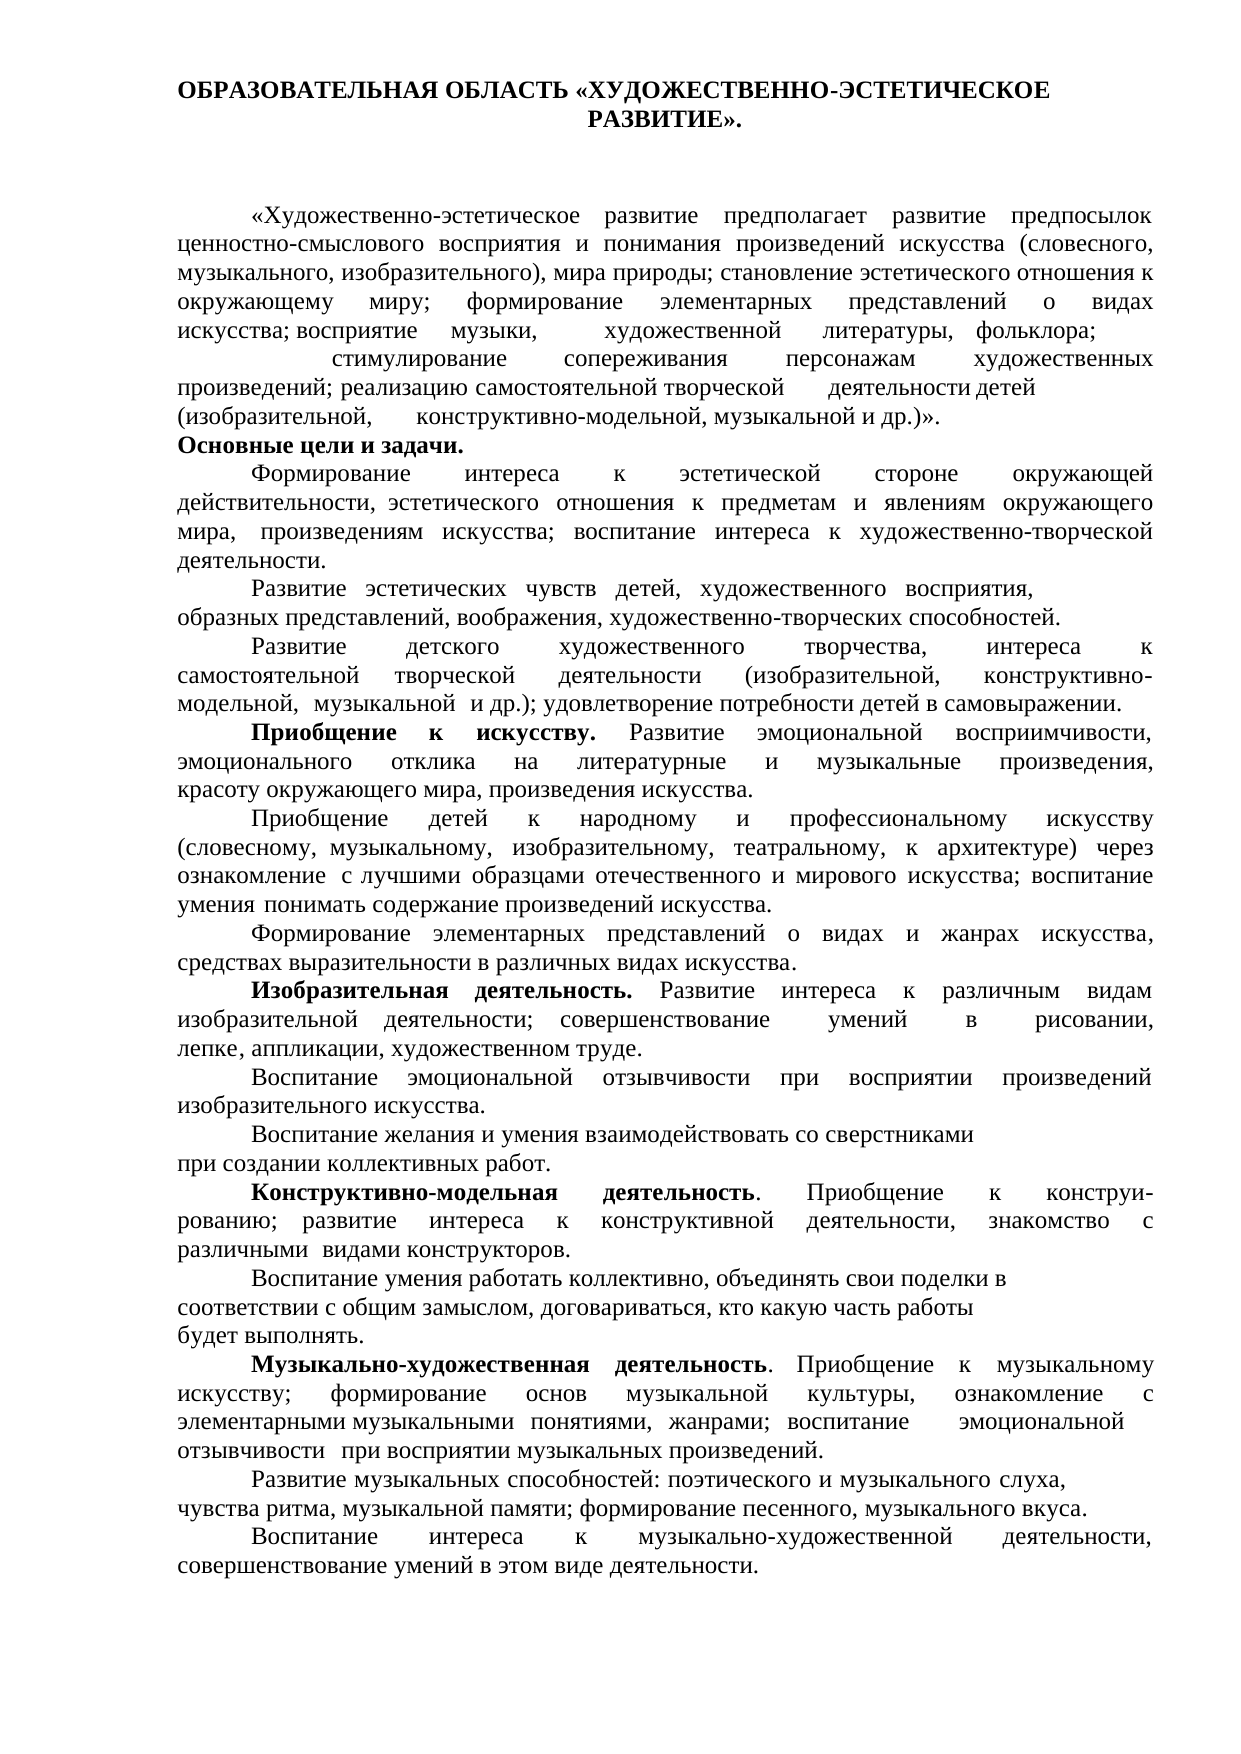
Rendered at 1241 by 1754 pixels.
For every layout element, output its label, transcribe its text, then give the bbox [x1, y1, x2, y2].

text Развитие детского художественного творчества, интереса к самостоятельной творческой деятельности (изобразительной, конструктивно-модельной, музыкальной и др.); удовлетворение потребности детей в самовыражении. [177, 631, 1153, 717]
text Изобразительная деятельность. Развитие интереса к различным видам изобразительной деятельности; совершенствование умений в рисовании, лепке, аппликации, художественном труде. [177, 976, 1154, 1062]
text Воспитание эмоциональной отзывчивости при восприятии произведений изобразительного искусства. [177, 1062, 1154, 1119]
text ОБРАЗОВАТЕЛЬНАЯ ОБЛАСТЬ «ХУДОЖЕСТВЕННО-ЭСТЕТИЧЕСКОЕ РАЗВИТИЕ». [177, 76, 1054, 133]
text Воспитание умения работать коллективно, объединять свои поделки в соответствии с общим замыслом, договариваться, кто какую часть работы будет выполнять. [177, 1263, 1011, 1349]
text Музыкально-художественная деятельность. Приобщение к музыкальному искусству; формирование основ музыкальной культуры, ознакомление с элементарными музыкальными понятиями, жанрами; воспитание эмоциональной отзывчивости при восприятии музыкальных произведений. [177, 1349, 1154, 1464]
text Воспитание желания и умения взаимодействовать со сверстниками при создании коллективных работ. [177, 1119, 978, 1177]
text «Художественно-эстетическое развитие предполагает развитие предпосылок ценностно-смыслового восприятия и понимания произведений искусства (словесного, музыкального, изобразительного), мира природы; становление эстетического отношения к окружающему миру; формирование элементарных представлений о видах искусства; восприятие музыки, художественной литературы, фольклора; стимулирование сопереживания персонажам художественных произведений; реализацию самостоятельной творческой деятельности детей (изобразительной, конструктивно-модельной, музыкальной и др.)». [177, 200, 1153, 430]
text Формирование интереса к эстетической стороне окружающей действительности, эстетического отношения к предметам и явлениям окружающего мира, произведениям искусства; воспитание интереса к художественно-творческой деятельности. [177, 458, 1153, 573]
text Воспитание интереса к музыкально-художественной деятельности, совершенствование умений в этом виде деятельности. [177, 1521, 1154, 1579]
text Развитие музыкальных способностей: поэтического и музыкального слуха, чувства ритма, музыкальной памяти; формирование песенного, музыкального вкуса. [177, 1464, 1154, 1521]
text Развитие эстетических чувств детей, художественного восприятия, образных представлений, воображения, художественно-творческих способностей. [177, 573, 1154, 631]
text Конструктивно-модельная деятельность. Приобщение к конструи-рованию; развитие интереса к конструктивной деятельности, знакомство с различными видами конструкторов. [177, 1177, 1154, 1263]
text Приобщение детей к народному и профессиональному искусству (словесному, музыкальному, изобразительному, театральному, к архитектуре) через ознакомление с лучшими образцами отечественного и мирового искусства; воспитание умения понимать содержание произведений искусства. [177, 803, 1154, 918]
text Формирование элементарных представлений о видах и жанрах искусства, средствах выразительности в различных видах искусства. [177, 918, 1154, 976]
text Приобщение к искусству. Развитие эмоциональной восприимчивости, эмоционального отклика на литературные и музыкальные произведения, красоту окружающего мира, произведения искусства. [177, 717, 1154, 803]
text Основные цели и задачи. [177, 430, 1154, 458]
